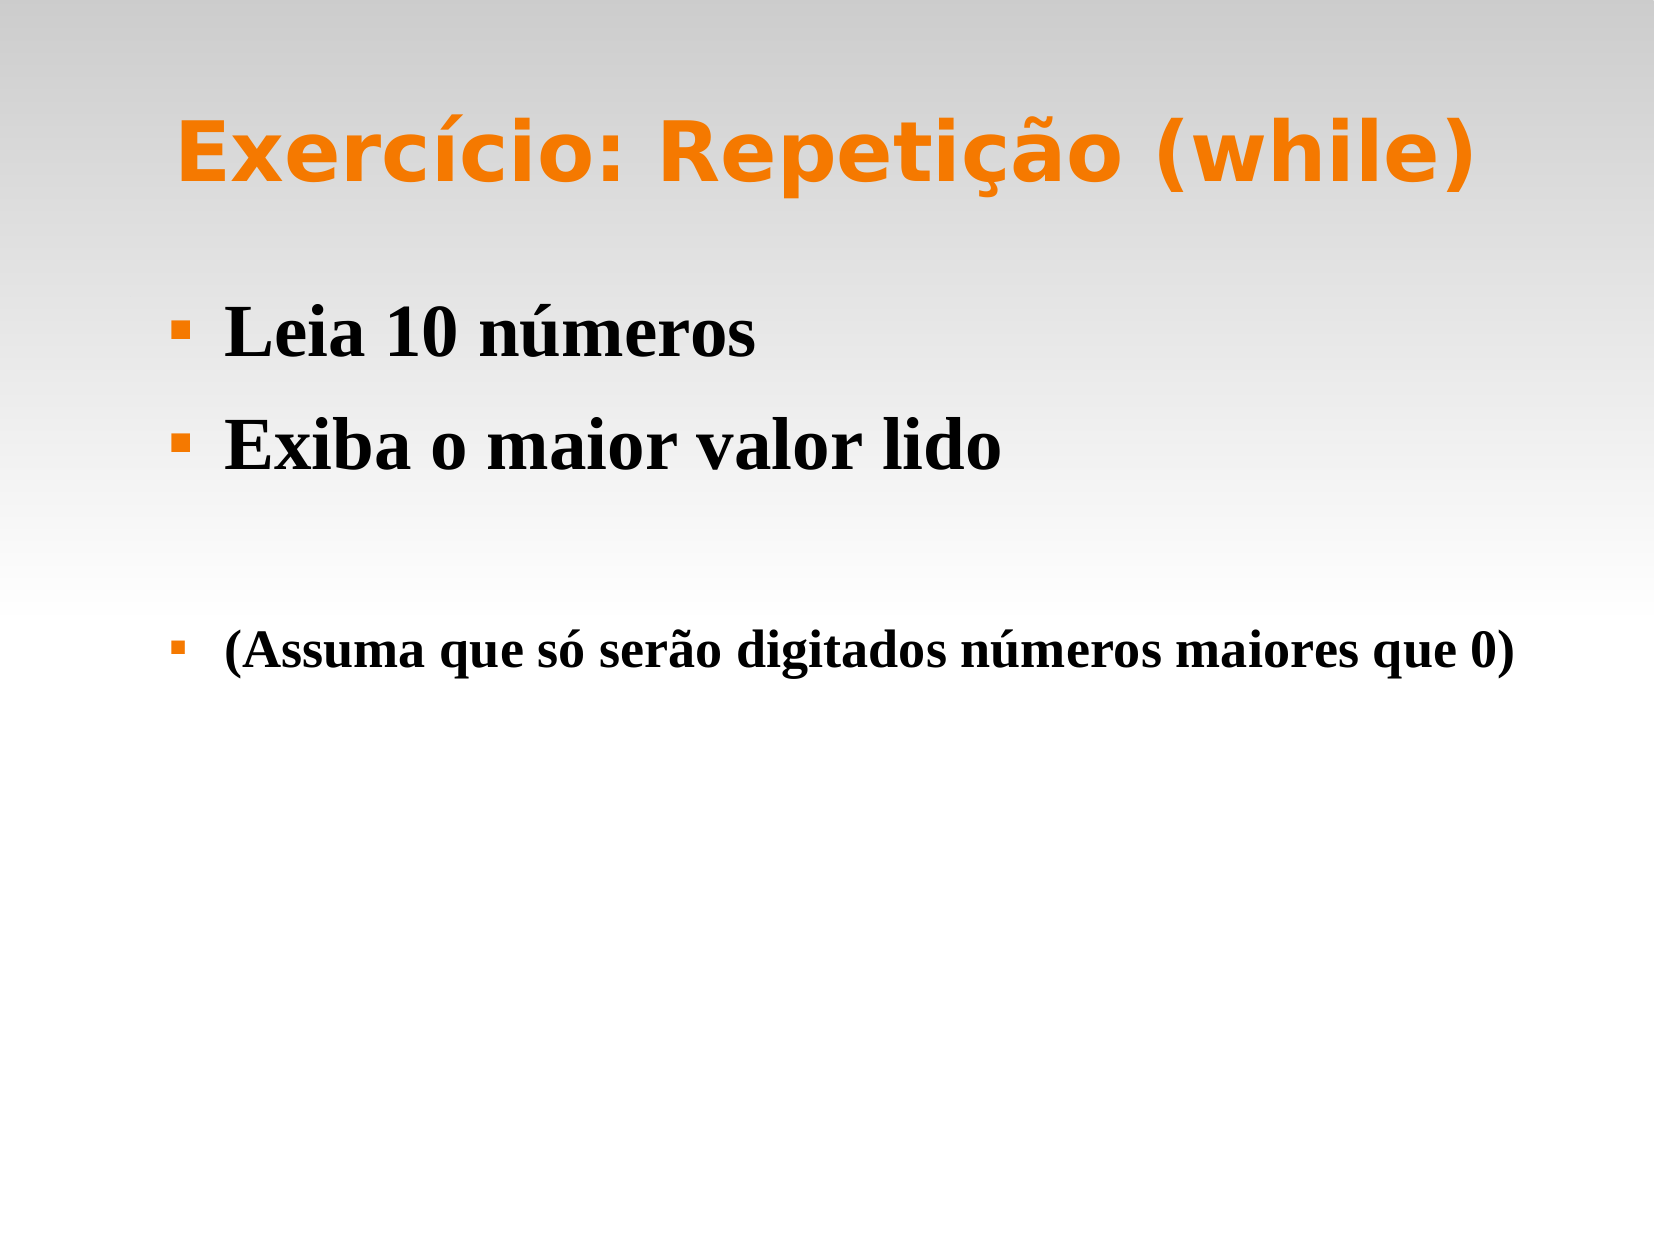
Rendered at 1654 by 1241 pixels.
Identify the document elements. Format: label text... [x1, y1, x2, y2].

list Leia 10 números Exiba o maior valor lido (Assuma que só serão digitados números maiores que 0) [82, 290, 1571, 1109]
title Exercício: Repetição (while) [82, 49, 1571, 257]
